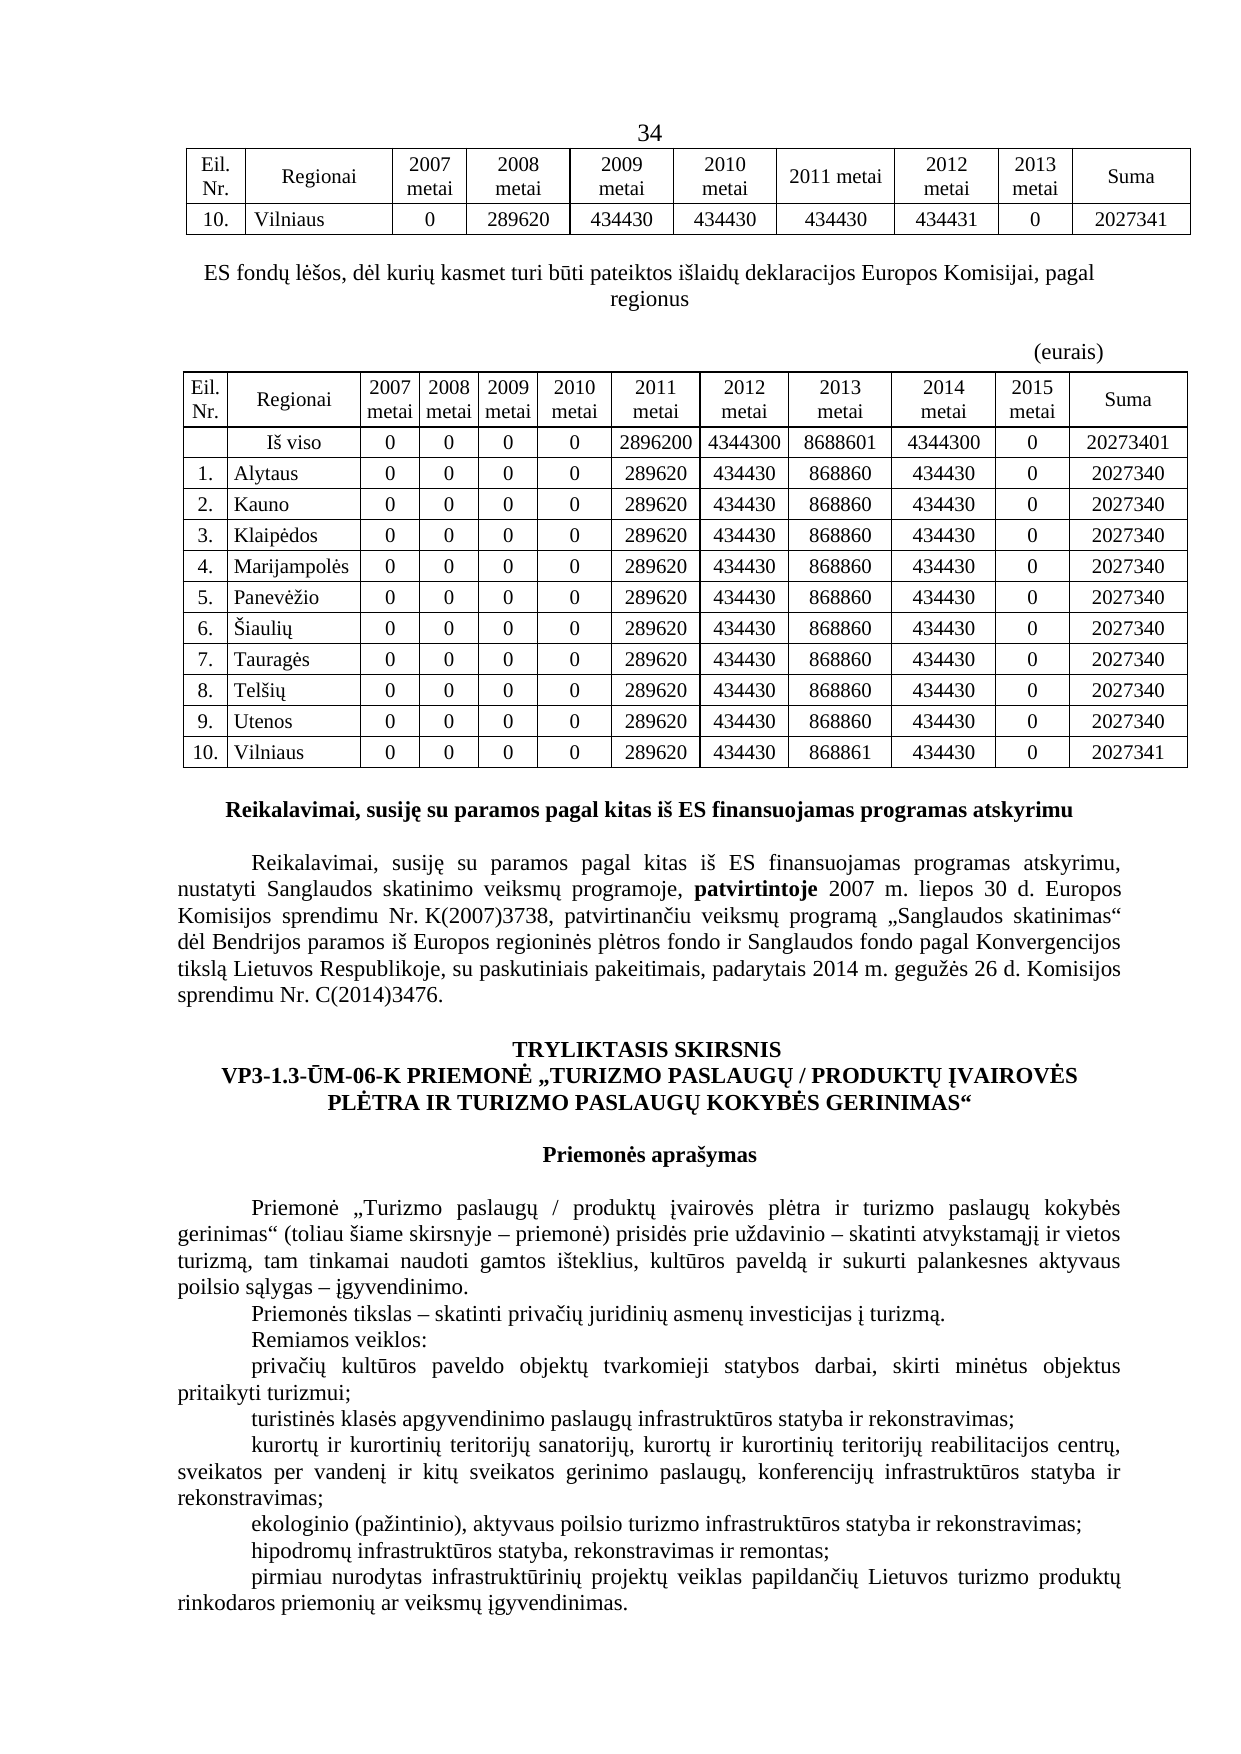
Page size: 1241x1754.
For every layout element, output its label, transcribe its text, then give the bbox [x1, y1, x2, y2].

table_cell 0 [996, 644, 1069, 674]
table_cell 434430 [701, 458, 788, 488]
table_cell 0 [996, 520, 1069, 550]
table_cell 2896200 [612, 428, 699, 457]
table_cell Marijampolės [228, 551, 360, 581]
table_header Regionai [246, 149, 392, 203]
table_cell 0 [996, 737, 1069, 767]
table_cell 2027341 [1073, 204, 1190, 233]
table_cell 0 [420, 428, 478, 457]
table_cell 2027340 [1070, 675, 1187, 705]
table_cell 434430 [701, 489, 788, 519]
table_cell Iš viso [228, 428, 360, 457]
table_header 2007 metai [393, 149, 466, 203]
table_cell 434430 [892, 613, 995, 643]
table_cell 0 [361, 520, 419, 550]
table_cell 434430 [892, 582, 995, 612]
table_cell 0 [420, 582, 478, 612]
table_cell Alytaus [228, 458, 360, 488]
text Reikalavimai, susiję su paramos pagal kitas iš ES finansuojamas programas atskyrimu, nustatyti Sanglaudos skatinimo veiksmų programoje, patvirtintoje 2007 m. liepos 30 d. Europos Komisijos sprendimu Nr. K(2007)3738, patvirtinančiu veiksmų programą „Sanglaudos skatinimas“ dėl Bendrijos paramos iš Europos regioninės plėtros fondo ir Sanglaudos fondo pagal Konvergencijos tikslą Lietuvos Respublikoje, su paskutiniais pakeitimais, padarytais 2014 m. gegužės 26 d. Komisijos sprendimu Nr. C(2014)3476. [177, 849, 1122, 1007]
table_cell 434431 [895, 204, 998, 233]
table_cell 868860 [789, 613, 891, 643]
table_cell 868860 [789, 551, 891, 581]
table_cell 0 [996, 582, 1069, 612]
table_cell 434430 [892, 675, 995, 705]
table_header 2013 metai [789, 373, 891, 426]
table_cell 0 [538, 737, 611, 767]
text hipodromų infrastruktūros statyba, rekonstravimas ir remontas; [177, 1537, 1122, 1563]
table_cell 0 [538, 613, 611, 643]
table_cell 0 [361, 613, 419, 643]
table_cell 434430 [777, 204, 894, 233]
table_cell 0 [479, 582, 537, 612]
text ekologinio (pažintinio), aktyvaus poilsio turizmo infrastruktūros statyba ir rekonstravimas; [177, 1510, 1122, 1537]
table_cell 434430 [701, 613, 788, 643]
table_cell 0 [538, 644, 611, 674]
table_header 2015 metai [996, 373, 1069, 426]
table_cell 868860 [789, 489, 891, 519]
table_cell Klaipėdos [228, 520, 360, 550]
text Priemonė „Turizmo paslaugų / produktų įvairovės plėtra ir turizmo paslaugų kokybės gerinimas“ (toliau šiame skirsnyje – priemonė) prisidės prie uždavinio – skatinti atvykstamąjį ir vietos turizmą, tam tinkamai naudoti gamtos išteklius, kultūros paveldą ir sukurti palankesnes aktyvaus poilsio sąlygas – įgyvendinimo. [177, 1194, 1122, 1299]
table_cell 0 [538, 489, 611, 519]
text pirmiau nurodytas infrastruktūrinių projektų veiklas papildančių Lietuvos turizmo produktų rinkodaros priemonių ar veiksmų įgyvendinimas. [177, 1563, 1122, 1616]
table_cell 0 [479, 551, 537, 581]
table_cell 2027340 [1070, 489, 1187, 519]
table_cell 434430 [892, 520, 995, 550]
table_header 2009 metai [479, 373, 537, 426]
table_cell 0 [361, 489, 419, 519]
table_header 2008 metai [420, 373, 478, 426]
text Reikalavimai, susiję su paramos pagal kitas iš ES finansuojamas programas atskyrimu [177, 796, 1122, 823]
table_cell 0 [479, 428, 537, 457]
table_cell 0 [479, 644, 537, 674]
table_cell 434430 [571, 204, 673, 233]
table_cell 434430 [701, 737, 788, 767]
table_cell 289620 [612, 613, 699, 643]
table_cell 289620 [612, 520, 699, 550]
table_cell 2027340 [1070, 458, 1187, 488]
table_header 2011 metai [777, 149, 894, 203]
table_cell 2027340 [1070, 644, 1187, 674]
table_cell 10. [184, 737, 227, 767]
table_cell Šiaulių [228, 613, 360, 643]
table_header 2007 metai [361, 373, 419, 426]
table_cell 0 [420, 458, 478, 488]
table_cell 434430 [892, 551, 995, 581]
table_cell 434430 [701, 675, 788, 705]
table_header 2014 metai [892, 373, 995, 426]
table_header Eil. Nr. [187, 149, 245, 203]
table_cell 0 [361, 428, 419, 457]
table_cell 868860 [789, 520, 891, 550]
table_cell 0 [996, 551, 1069, 581]
text VP3-1.3-ŪM-06-K PRIEMONĖ „TURIZMO PASLAUGŲ / PRODUKTŲ ĮVAIROVĖS PLĖTRA IR TURIZMO PASLAUGŲ KOKYBĖS GERINIMAS“ [177, 1062, 1122, 1115]
text Priemonės tikslas – skatinti privačių juridinių asmenų investicijas į turizmą. [177, 1299, 1122, 1326]
table_cell Panevėžio [228, 582, 360, 612]
table_cell 0 [538, 675, 611, 705]
table_cell 8688601 [789, 428, 891, 457]
table_cell 289620 [467, 204, 569, 233]
table_header 2013 metai [999, 149, 1072, 203]
text TRYLIKTASIS SKIRSNIS [177, 1036, 1122, 1062]
table_cell 868860 [789, 706, 891, 736]
table_cell 868861 [789, 737, 891, 767]
table_cell 20273401 [1070, 428, 1187, 457]
table_cell 434430 [892, 706, 995, 736]
table_cell 2027340 [1070, 551, 1187, 581]
table_cell 7. [184, 644, 227, 674]
table_cell 434430 [701, 706, 788, 736]
table_cell 1. [184, 458, 227, 488]
table_cell 3. [184, 520, 227, 550]
table_cell 868860 [789, 675, 891, 705]
table_cell 289620 [612, 551, 699, 581]
table_cell 868860 [789, 644, 891, 674]
table_cell 0 [361, 551, 419, 581]
table_cell 2027340 [1070, 582, 1187, 612]
table_header 2012 metai [701, 373, 788, 426]
table_cell 0 [999, 204, 1072, 233]
text Remiamos veiklos: [177, 1326, 1122, 1352]
table_header Regionai [228, 373, 360, 426]
table_cell 6. [184, 613, 227, 643]
table_cell [184, 428, 227, 457]
table_header 2009 metai [571, 149, 673, 203]
table_cell 0 [361, 706, 419, 736]
table_cell 2027340 [1070, 613, 1187, 643]
table_cell 434430 [892, 489, 995, 519]
table_cell 5. [184, 582, 227, 612]
table_cell 0 [420, 706, 478, 736]
table_cell 868860 [789, 458, 891, 488]
text turistinės klasės apgyvendinimo paslaugų infrastruktūros statyba ir rekonstravimas; [177, 1405, 1122, 1431]
table_cell 0 [361, 644, 419, 674]
table_header Eil. Nr. [184, 373, 227, 426]
text Priemonės aprašymas [177, 1141, 1122, 1168]
table_cell 0 [538, 428, 611, 457]
text privačių kultūros paveldo objektų tvarkomieji statybos darbai, skirti minėtus objektus pritaikyti turizmui; [177, 1352, 1122, 1405]
table_cell 434430 [892, 458, 995, 488]
table_cell 0 [996, 613, 1069, 643]
table_cell 289620 [612, 582, 699, 612]
table_cell 434430 [701, 551, 788, 581]
table_cell 0 [996, 458, 1069, 488]
table_header Suma [1073, 149, 1190, 203]
text ES fondų lėšos, dėl kurių kasmet turi būti pateiktos išlaidų deklaracijos Europos Komisijai, pagal regionus [177, 259, 1122, 311]
table_cell 0 [996, 489, 1069, 519]
text kurortų ir kurortinių teritorijų sanatorijų, kurortų ir kurortinių teritorijų reabilitacijos centrų, sveikatos per vandenį ir kitų sveikatos gerinimo paslaugų, konferencijų infrastruktūros statyba ir rekonstravimas; [177, 1431, 1122, 1510]
table_cell 2027340 [1070, 706, 1187, 736]
table_cell 289620 [612, 644, 699, 674]
table_cell 0 [420, 613, 478, 643]
table_cell Vilniaus [246, 204, 392, 233]
table_cell Vilniaus [228, 737, 360, 767]
table_cell 4. [184, 551, 227, 581]
table_cell 2. [184, 489, 227, 519]
table_cell 434430 [701, 520, 788, 550]
table_header 2010 metai [538, 373, 611, 426]
table_cell 0 [479, 613, 537, 643]
table_header 2012 metai [895, 149, 998, 203]
table_header Suma [1070, 373, 1187, 426]
table_cell 289620 [612, 675, 699, 705]
table_cell 10. [187, 204, 245, 233]
table_cell 434430 [892, 737, 995, 767]
table_cell 0 [420, 737, 478, 767]
table_cell 0 [996, 428, 1069, 457]
table_cell 4344300 [892, 428, 995, 457]
table_cell Kauno [228, 489, 360, 519]
table_cell 0 [420, 551, 478, 581]
table_cell 9. [184, 706, 227, 736]
table_cell 0 [420, 675, 478, 705]
table_cell 0 [420, 520, 478, 550]
table_cell 0 [538, 706, 611, 736]
table_cell 0 [479, 489, 537, 519]
table_cell 0 [538, 458, 611, 488]
table_cell 2027341 [1070, 737, 1187, 767]
table_cell 289620 [612, 458, 699, 488]
table_cell 0 [996, 675, 1069, 705]
table_cell 0 [420, 489, 478, 519]
table_cell 0 [420, 644, 478, 674]
table_header 2008 metai [467, 149, 569, 203]
table_cell 289620 [612, 489, 699, 519]
table_cell 0 [479, 737, 537, 767]
table_cell 0 [361, 675, 419, 705]
table_cell 0 [479, 458, 537, 488]
table_cell 4344300 [701, 428, 788, 457]
table_cell Utenos [228, 706, 360, 736]
table_cell 868860 [789, 582, 891, 612]
table_cell 0 [361, 458, 419, 488]
table_cell 289620 [612, 706, 699, 736]
table_cell 0 [479, 520, 537, 550]
table_cell 434430 [674, 204, 776, 233]
table_header 2011 metai [612, 373, 699, 426]
table_cell 0 [538, 520, 611, 550]
table_cell 0 [393, 204, 466, 233]
table_cell 0 [538, 551, 611, 581]
table_cell 8. [184, 675, 227, 705]
table_cell 0 [361, 737, 419, 767]
table_cell Tauragės [228, 644, 360, 674]
table_cell 0 [479, 675, 537, 705]
table_cell 434430 [701, 644, 788, 674]
table_cell 2027340 [1070, 520, 1187, 550]
table_cell Telšių [228, 675, 360, 705]
table_cell 0 [479, 706, 537, 736]
table_cell 434430 [701, 582, 788, 612]
table_cell 289620 [612, 737, 699, 767]
table_cell 0 [538, 582, 611, 612]
table_cell 434430 [892, 644, 995, 674]
table_cell 0 [361, 582, 419, 612]
table_cell 0 [996, 706, 1069, 736]
table_header 2010 metai [674, 149, 776, 203]
text (eurais) [177, 338, 1122, 364]
